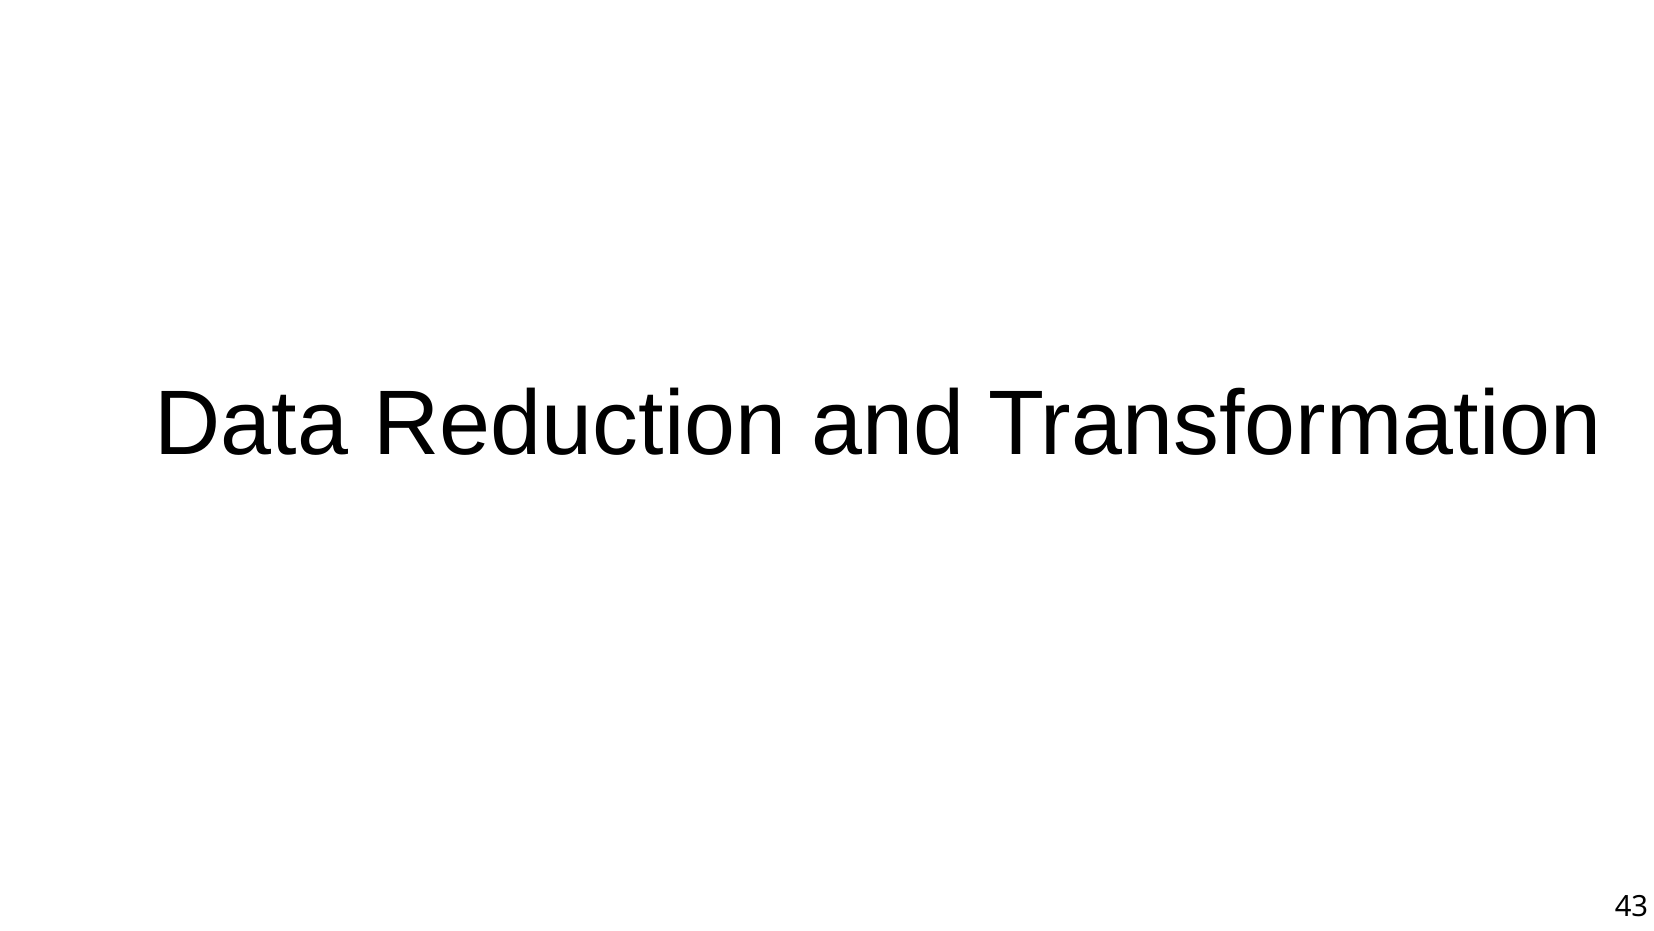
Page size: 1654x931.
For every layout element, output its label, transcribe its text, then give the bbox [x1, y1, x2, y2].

title Data Reduction and Transformation [135, 345, 1624, 501]
